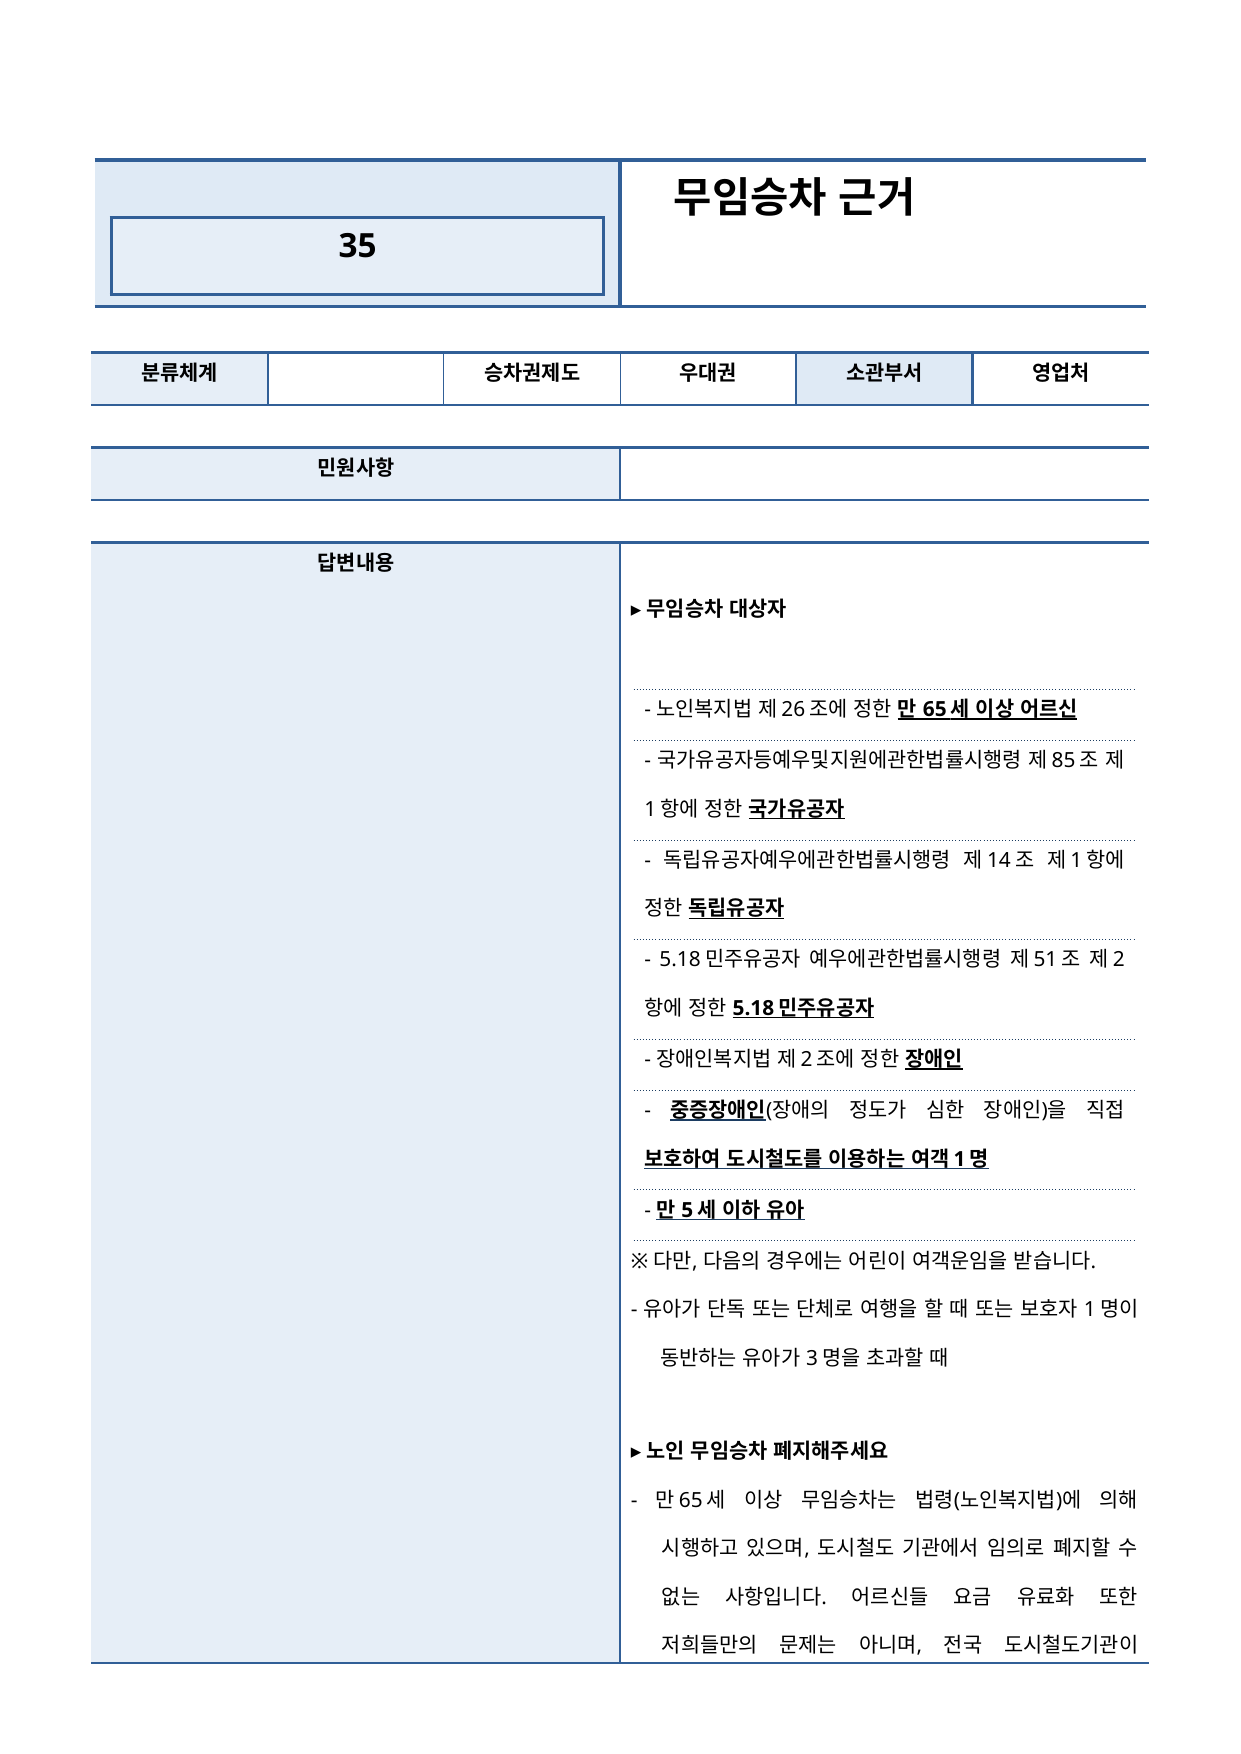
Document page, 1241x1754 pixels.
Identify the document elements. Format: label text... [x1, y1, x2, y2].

table_cell - 중증장애인(장애의 정도가 심한 장애인)을 직접 보호하여 도시철도를 이용하는 여객1명 [634, 1090, 1135, 1189]
table_header [269, 354, 443, 404]
table_cell - 5.18민주유공자 예우에관한법률시행령 제51조 제2항에 정한 5.18민주유공자 [634, 939, 1135, 1038]
table_header 분류체계 [91, 354, 267, 404]
table_header 무임승차 근거 [622, 162, 1146, 305]
table_header [621, 449, 1149, 499]
table_cell - 독립유공자예우에관한법률시행령 제14조 제1항에 정한 독립유공자 [634, 840, 1135, 939]
table_header 우대권 [621, 354, 795, 404]
table_cell - 국가유공자등예우및지원에관한법률시행령 제85조 제1항에 정한 국가유공자 [634, 740, 1135, 839]
table_cell - 장애인복지법 제2조에 정한 장애인 [634, 1039, 1135, 1090]
table_header ▸ 무임승차 대상자 ※ 다만, 다음의 경우에는 어린이 여객운임을 받습니다. - 유아가 단독 또는 단체로 여행을 할 때 또는 보호자 1명이 동반하는 유아가 3명을 초과할 때 ▸ 노인 무임승차 폐지해주세요 - 만65세 이상 무임승차는 법령(노인복지법)에 의해 시행하고 있으며, 도시철도 기관에서 임의로 폐지할 수 없는 사항입니다. 어르신들 요금 유료화 또한 저희들만의 문제는 아니며, 전국 도시철도기관이 [621, 544, 1149, 1662]
table_header 민원사항 [91, 449, 619, 499]
table_cell - 만 5세 이하 유아 [634, 1189, 1135, 1240]
table_header 35 [113, 219, 602, 293]
table_header 영업처 [974, 354, 1149, 404]
table_header 답변내용 [91, 544, 619, 1662]
table_header 소관부서 [797, 354, 971, 404]
table_header - 노인복지법 제26조에 정한 만 65세 이상 어르신 [634, 689, 1135, 740]
table_header 승차권제도 [444, 354, 620, 404]
table_header [95, 162, 618, 305]
